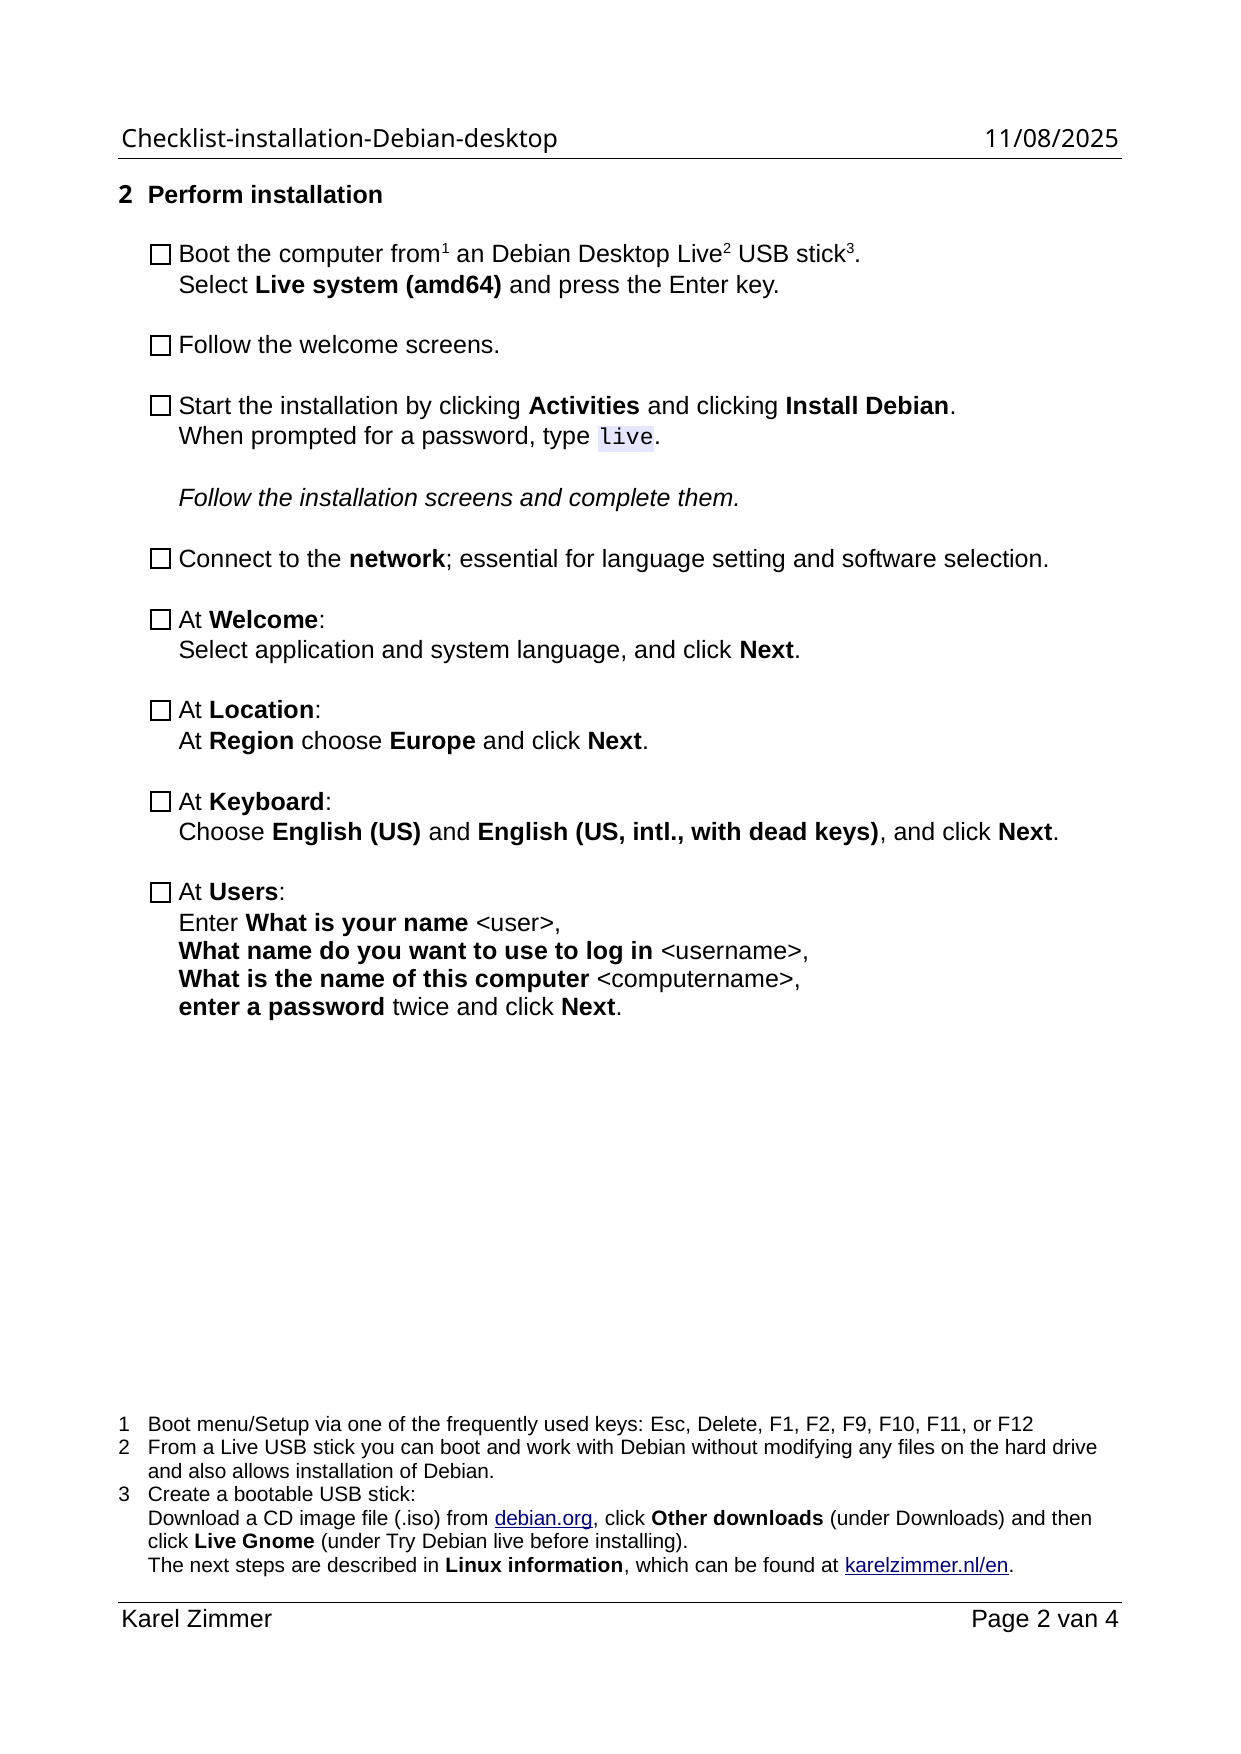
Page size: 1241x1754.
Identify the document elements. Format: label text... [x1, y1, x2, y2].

table_cell Enter What is your name <user>, What name do you want to use to log in <username>, What is the name of this computer <computername>, enter a password twice and click Next. [177, 908, 1122, 1022]
table_cell [118, 635, 142, 665]
table_cell [142, 391, 177, 421]
table_cell [118, 756, 142, 786]
table_cell At Region choose Europe and click Next. [177, 726, 1122, 756]
table_header Boot the computer from an Debian Desktop Live USB stick. [177, 239, 1122, 269]
table_cell [142, 544, 177, 574]
table_cell Connect to the network; essential for language setting and software selection. [177, 544, 1122, 574]
table_cell [118, 847, 142, 877]
table_cell [118, 726, 142, 756]
table_cell [177, 574, 1122, 604]
table_cell Start the installation by clicking Activities and clicking Install Debian. [177, 391, 1122, 421]
table_cell Select application and system language, and click Next. [177, 635, 1122, 665]
table_cell [142, 847, 177, 877]
table_cell At Location: [177, 695, 1122, 726]
table_cell At Welcome: [177, 604, 1122, 635]
table_cell [118, 269, 142, 300]
table_cell [142, 514, 177, 544]
table_cell [177, 360, 1122, 391]
table_cell [118, 514, 142, 544]
table_cell [118, 360, 142, 391]
table_cell [118, 391, 142, 421]
table_cell [118, 421, 142, 453]
table_cell [177, 665, 1122, 695]
table_cell [142, 269, 177, 300]
table_cell [118, 786, 142, 817]
table_cell [118, 330, 142, 360]
table_cell Follow the installation screens and complete them. [177, 483, 1122, 513]
table_cell [142, 483, 177, 513]
table_cell [118, 574, 142, 604]
table_cell [118, 695, 142, 726]
table_cell [118, 300, 142, 330]
table_cell At Users: [177, 877, 1122, 907]
table_cell At Keyboard: [177, 786, 1122, 817]
table_cell [142, 726, 177, 756]
table_cell [142, 604, 177, 635]
table_cell [142, 665, 177, 695]
table_cell [118, 817, 142, 847]
table_cell [177, 453, 1122, 483]
table_cell [142, 635, 177, 665]
table_cell [142, 300, 177, 330]
table_cell [118, 604, 142, 635]
table_cell [118, 453, 142, 483]
table_cell [142, 453, 177, 483]
table_cell [142, 756, 177, 786]
table_cell [142, 695, 177, 726]
table_cell [142, 360, 177, 391]
table_cell [142, 877, 177, 907]
table_cell When prompted for a password, type live. [177, 421, 1122, 453]
table_cell [177, 756, 1122, 786]
table_cell [177, 300, 1122, 330]
table_cell [142, 817, 177, 847]
table_cell [118, 877, 142, 907]
table_cell Follow the welcome screens. [177, 330, 1122, 360]
table_cell [142, 421, 177, 453]
table_cell Select Live system (amd64) and press the Enter key. [177, 269, 1122, 300]
table_cell [118, 544, 142, 574]
list Perform installation [118, 177, 1122, 211]
table_cell [118, 908, 142, 1022]
table_cell [118, 483, 142, 513]
table_cell [142, 908, 177, 1022]
table_cell [142, 330, 177, 360]
table_cell [142, 786, 177, 817]
table_cell [177, 514, 1122, 544]
table_cell [118, 665, 142, 695]
table_header [118, 239, 142, 269]
table_cell [177, 847, 1122, 877]
table_header [142, 239, 177, 269]
table_cell [142, 574, 177, 604]
table_cell Choose English (US) and English (US, intl., with dead keys), and click Next. [177, 817, 1122, 847]
